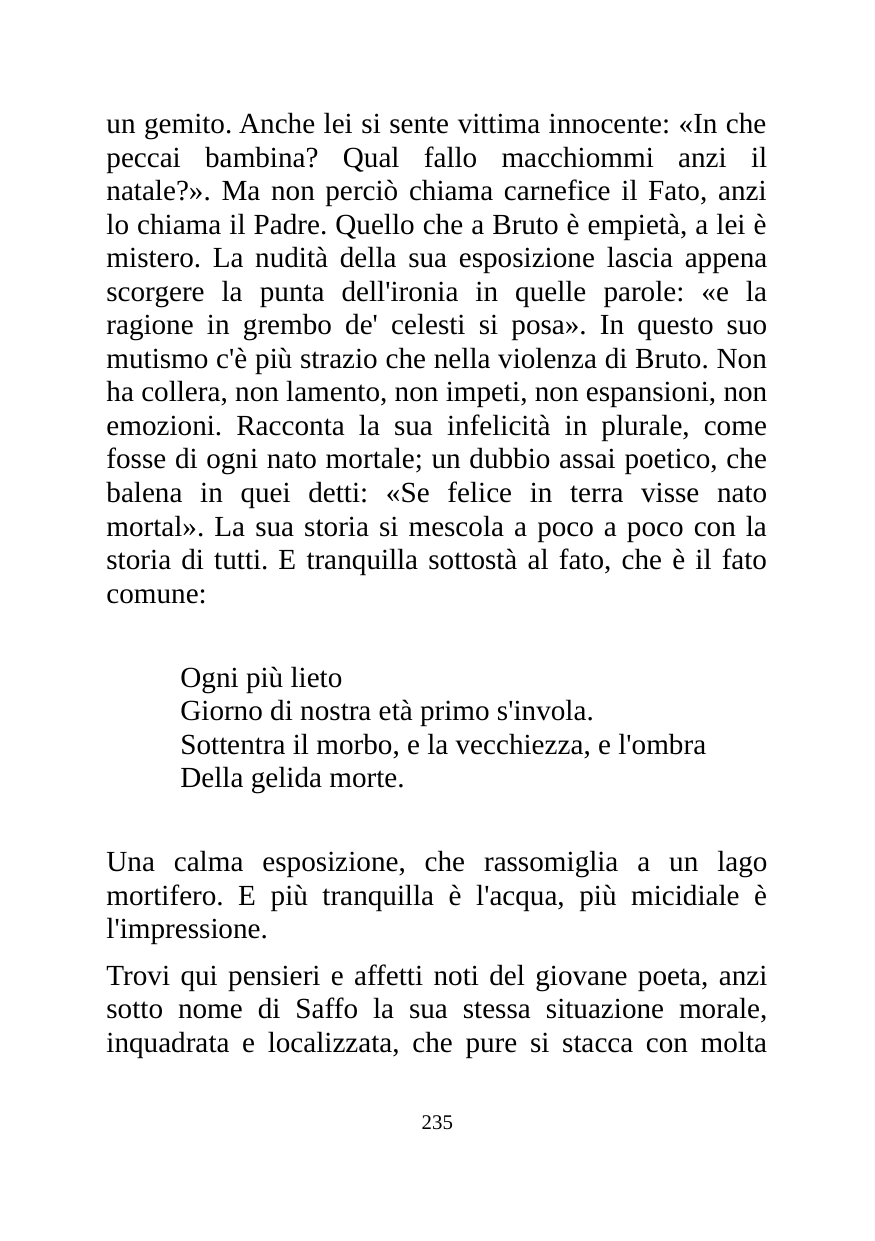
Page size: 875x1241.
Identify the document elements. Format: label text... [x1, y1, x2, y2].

text un gemito. Anche lei si sente vittima innocente: «In che peccai bambina? Qual fallo macchiommi anzi il natale?». Ma non perciò chiama carnefice il Fato, anzi lo chiama il Padre. Quello che a Bruto è empietà, a lei è mistero. La nudità della sua esposizione lascia appena scorgere la punta dell'ironia in quelle parole: «e la ragione in grembo de' celesti si posa». In questo suo mutismo c'è più strazio che nella violenza di Bruto. Non ha collera, non lamento, non impeti, non espansioni, non emozioni. Racconta la sua infelicità in plurale, come fosse di ogni nato mortale; un dubbio assai poetico, che balena in quei detti: «Se felice in terra visse nato mortal». La sua storia si mescola a poco a poco con la storia di tutti. E tranquilla sottostà al fato, che è il fato comune: [106, 106, 768, 609]
text Trovi qui pensieri e affetti noti del giovane poeta, anzi sotto nome di Saffo la sua stessa situazione morale, inquadrata e localizzata, che pure si stacca con molta [106, 958, 768, 1058]
text Ogni più lieto Giorno di nostra età primo s'invola. Sottentra il morbo, e la vecchiezza, e l'ombra Della gelida morte. [180, 660, 768, 794]
text Una calma esposizione, che rassomiglia a un lago mortifero. E più tranquilla è l'acqua, più micidiale è l'impressione. [106, 844, 768, 945]
